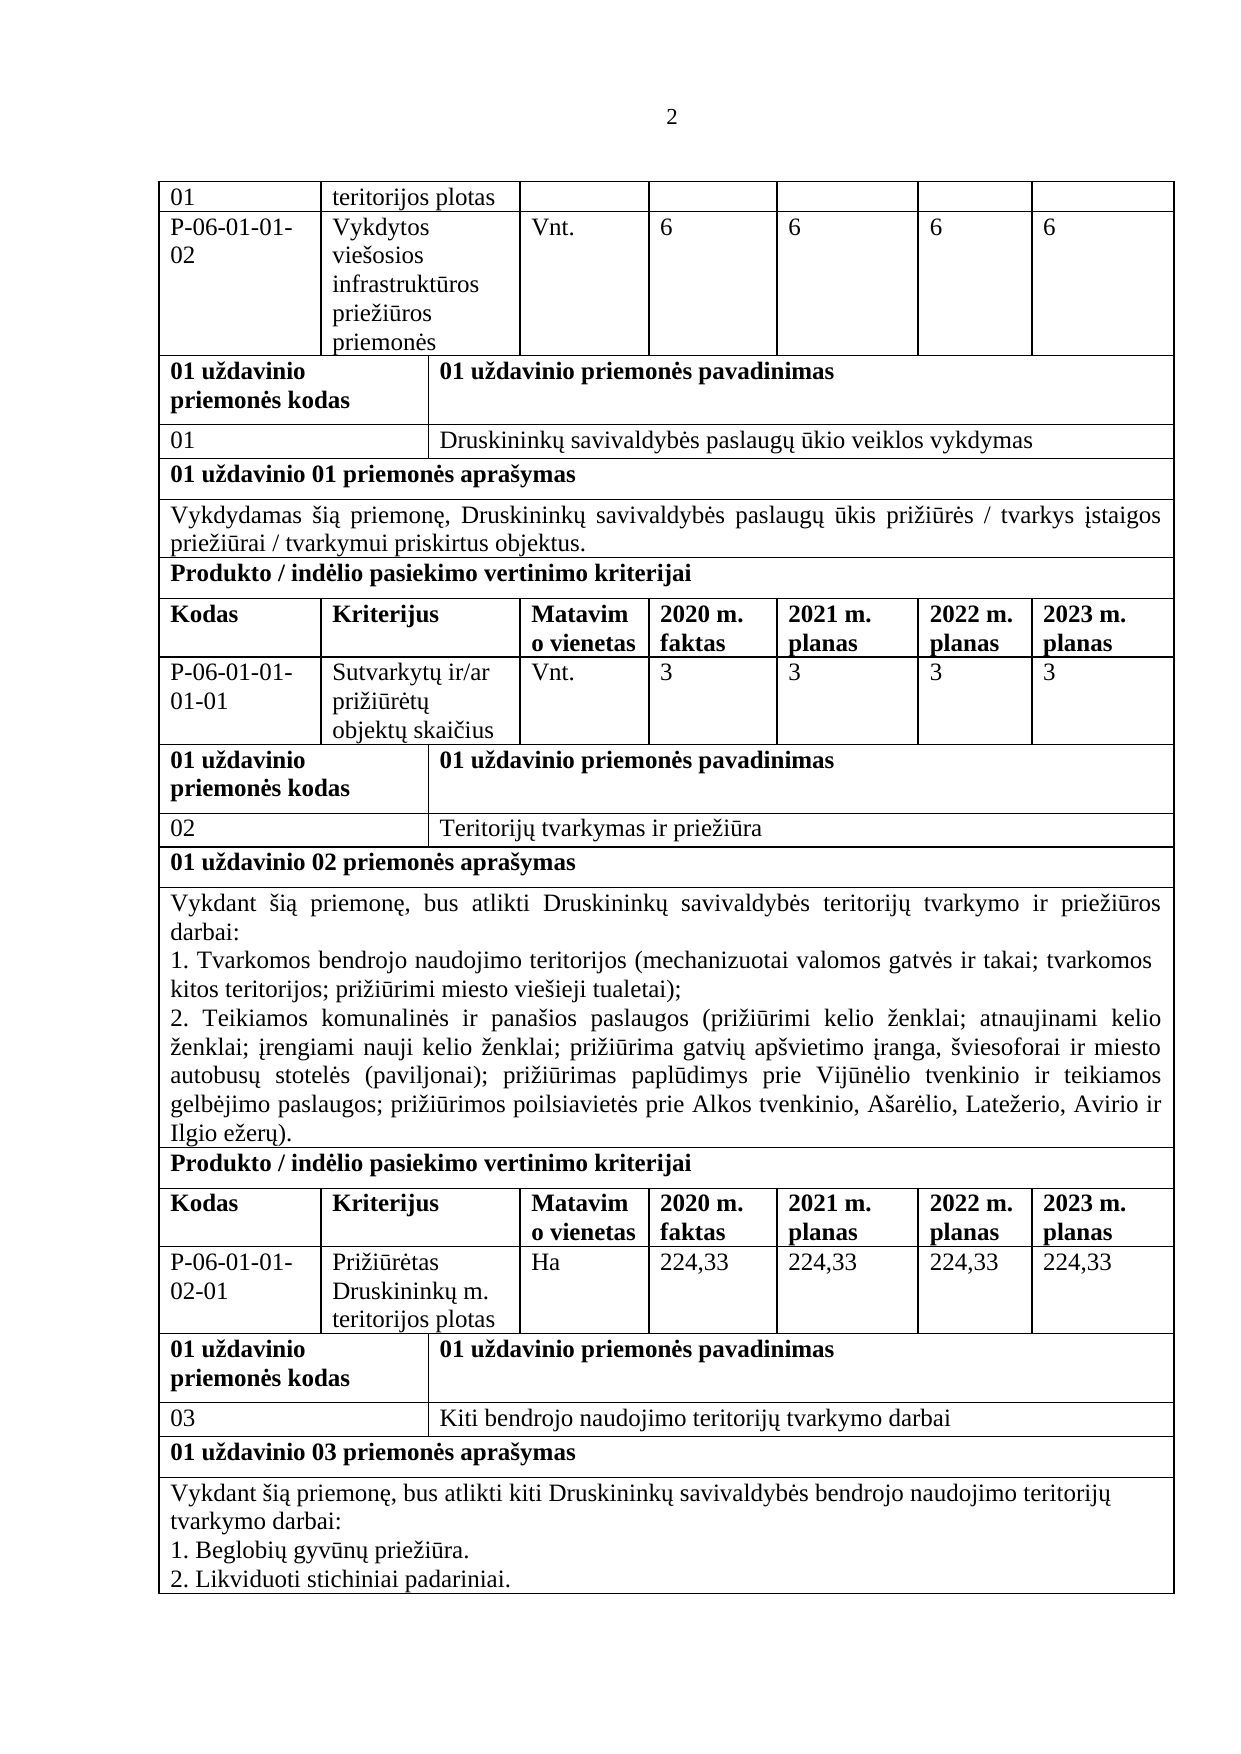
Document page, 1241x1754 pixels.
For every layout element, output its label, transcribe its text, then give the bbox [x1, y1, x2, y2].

table_cell [521, 182, 648, 211]
table_cell Produkto / indėlio pasiekimo vertinimo kriterijai [160, 558, 1173, 598]
table_cell Kiti bendrojo naudojimo teritorijų tvarkymo darbai [429, 1403, 1173, 1436]
table_cell 2022 m. planas [919, 1189, 1031, 1246]
table_cell 01 uždavinio priemonės kodas [160, 745, 428, 812]
table_cell Teritorijų tvarkymas ir priežiūra [429, 814, 1173, 846]
table_cell 01 uždavinio priemonės kodas [160, 1334, 428, 1402]
table_cell 3 [650, 658, 776, 744]
table_cell 2020 m. faktas [650, 599, 776, 656]
table_cell Ha [521, 1247, 648, 1333]
table_cell Vnt. [521, 212, 648, 355]
table_cell [1033, 182, 1173, 211]
table_cell Vykdant šią priemonę, bus atlikti Druskininkų savivaldybės teritorijų tvarkymo ir priežiūros darbai: 1. Tvarkomos bendrojo naudojimo teritorijos (mechanizuotai valomos gatvės ir takai; tvarkomos kitos teritorijos; prižiūrimi miesto viešieji tualetai); 2. Teikiamos komunalinės ir panašios paslaugos (prižiūrimi kelio ženklai; atnaujinami kelio ženklai; įrengiami nauji kelio ženklai; prižiūrima gatvių apšvietimo įranga, šviesoforai ir miesto autobusų stotelės (paviljonai); prižiūrimas paplūdimys prie Vijūnėlio tvenkinio ir teikiamos gelbėjimo paslaugos; prižiūrimos poilsiavietės prie Alkos tvenkinio, Ašarėlio, Latežerio, Avirio ir Ilgio ežerų). [160, 888, 1173, 1147]
table_cell P-06-01-01-02-01 [160, 1247, 320, 1333]
table_cell 03 [160, 1403, 428, 1436]
table_cell 2021 m. planas [778, 599, 917, 656]
table_cell 02 [160, 814, 428, 846]
table_cell 01 uždavinio 03 priemonės aprašymas [160, 1437, 1173, 1477]
table_cell Kodas [160, 1189, 320, 1246]
table_cell 6 [1033, 212, 1173, 355]
table_cell Sutvarkytų ir/ar prižiūrėtų objektų skaičius [322, 658, 519, 744]
table_cell Vykdant šią priemonę, bus atlikti kiti Druskininkų savivaldybės bendrojo naudojimo teritorijų tvarkymo darbai: 1. Beglobių gyvūnų priežiūra. 2. Likviduoti stichiniai padariniai. [160, 1478, 1173, 1593]
table_cell 2022 m. planas [919, 599, 1031, 656]
table_cell 3 [919, 658, 1031, 744]
table_cell Kriterijus [322, 599, 519, 656]
table_cell 01 [160, 425, 428, 458]
table_cell 01 uždavinio priemonės pavadinimas [429, 745, 1173, 812]
table_cell P-06-01-01-02 [160, 212, 320, 355]
table_cell 6 [919, 212, 1031, 355]
table_cell teritorijos plotas [322, 182, 519, 211]
table_cell Vykdytos viešosios infrastruktūros priežiūros priemonės [322, 212, 519, 355]
table_cell 2021 m. planas [778, 1189, 917, 1246]
table_cell 224,33 [650, 1247, 776, 1333]
table_cell Vnt. [521, 658, 648, 744]
table_cell 2023 m. planas [1033, 599, 1173, 656]
table_cell Vykdydamas šią priemonę, Druskininkų savivaldybės paslaugų ūkis prižiūrės / tvarkys įstaigos priežiūrai / tvarkymui priskirtus objektus. [160, 500, 1173, 557]
table_cell 01 uždavinio 01 priemonės aprašymas [160, 459, 1173, 499]
table_cell 2023 m. planas [1033, 1189, 1173, 1246]
table_cell Kodas [160, 599, 320, 656]
table_cell 224,33 [1033, 1247, 1173, 1333]
table_cell [919, 182, 1031, 211]
table_cell 6 [778, 212, 917, 355]
table_cell [650, 182, 776, 211]
table_cell 224,33 [778, 1247, 917, 1333]
table_cell Produkto / indėlio pasiekimo vertinimo kriterijai [160, 1148, 1173, 1187]
table_cell 3 [1033, 658, 1173, 744]
table_cell 224,33 [919, 1247, 1031, 1333]
table_cell 01 [160, 182, 320, 211]
table_cell Matavimo vienetas [521, 599, 648, 656]
table_cell 01 uždavinio 02 priemonės aprašymas [160, 848, 1173, 887]
table_cell 01 uždavinio priemonės kodas [160, 356, 428, 424]
table_cell Kriterijus [322, 1189, 519, 1246]
table_cell P-06-01-01-01-01 [160, 658, 320, 744]
table_cell [778, 182, 917, 211]
table_cell Prižiūrėtas Druskininkų m. teritorijos plotas [322, 1247, 519, 1333]
table_cell 6 [650, 212, 776, 355]
table_cell 01 uždavinio priemonės pavadinimas [429, 1334, 1173, 1402]
table_cell 01 uždavinio priemonės pavadinimas [429, 356, 1173, 424]
table_cell 2020 m. faktas [650, 1189, 776, 1246]
table_cell Matavimo vienetas [521, 1189, 648, 1246]
table_cell Druskininkų savivaldybės paslaugų ūkio veiklos vykdymas [429, 425, 1173, 458]
table_cell 3 [778, 658, 917, 744]
